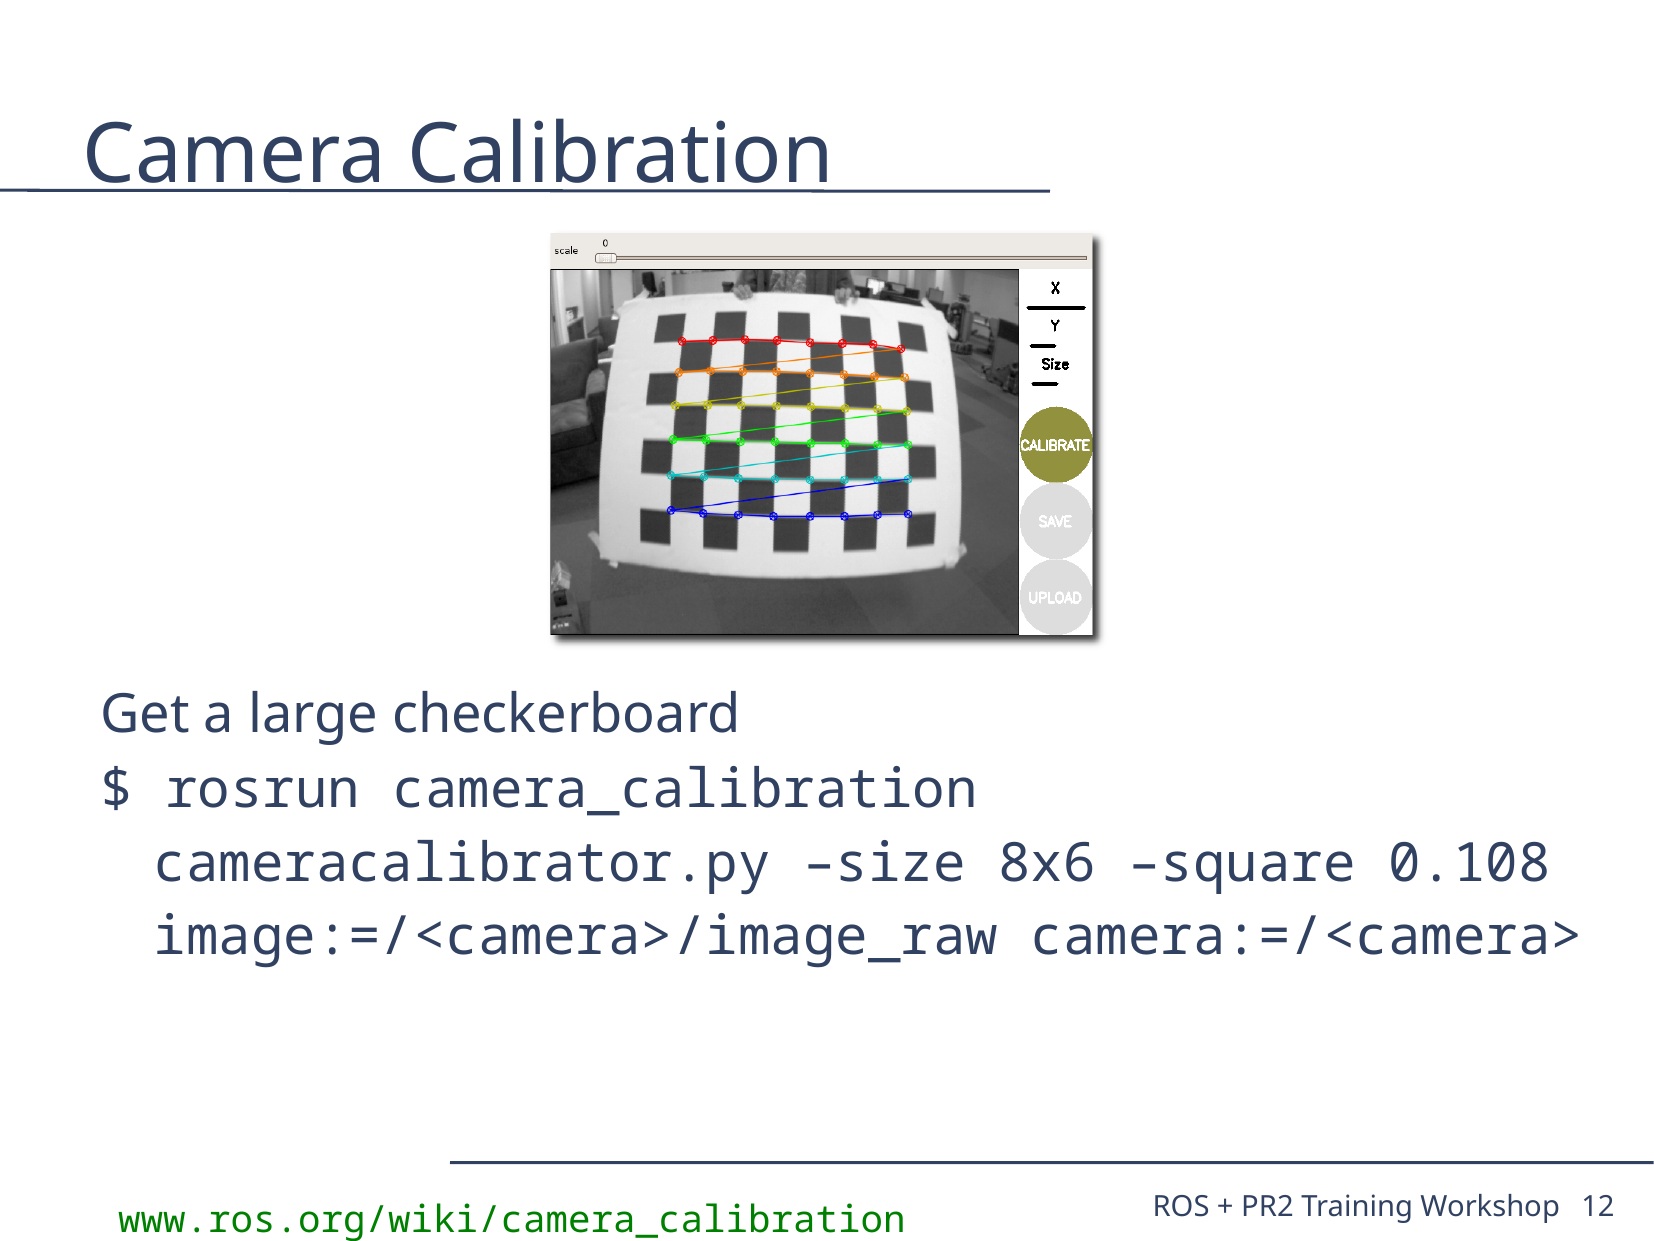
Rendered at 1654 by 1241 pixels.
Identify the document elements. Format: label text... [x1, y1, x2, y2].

picture [545, 227, 1109, 652]
title Camera Calibration [82, 82, 1571, 218]
list Get a large checkerboard $ rosrun camera_calibration cameracalibrator.py –size 8x6 –square 0.108 image:=/<camera>/image_raw camera:=/<camera> www.ros.org/wiki/camera_calibration [82, 675, 1613, 1163]
